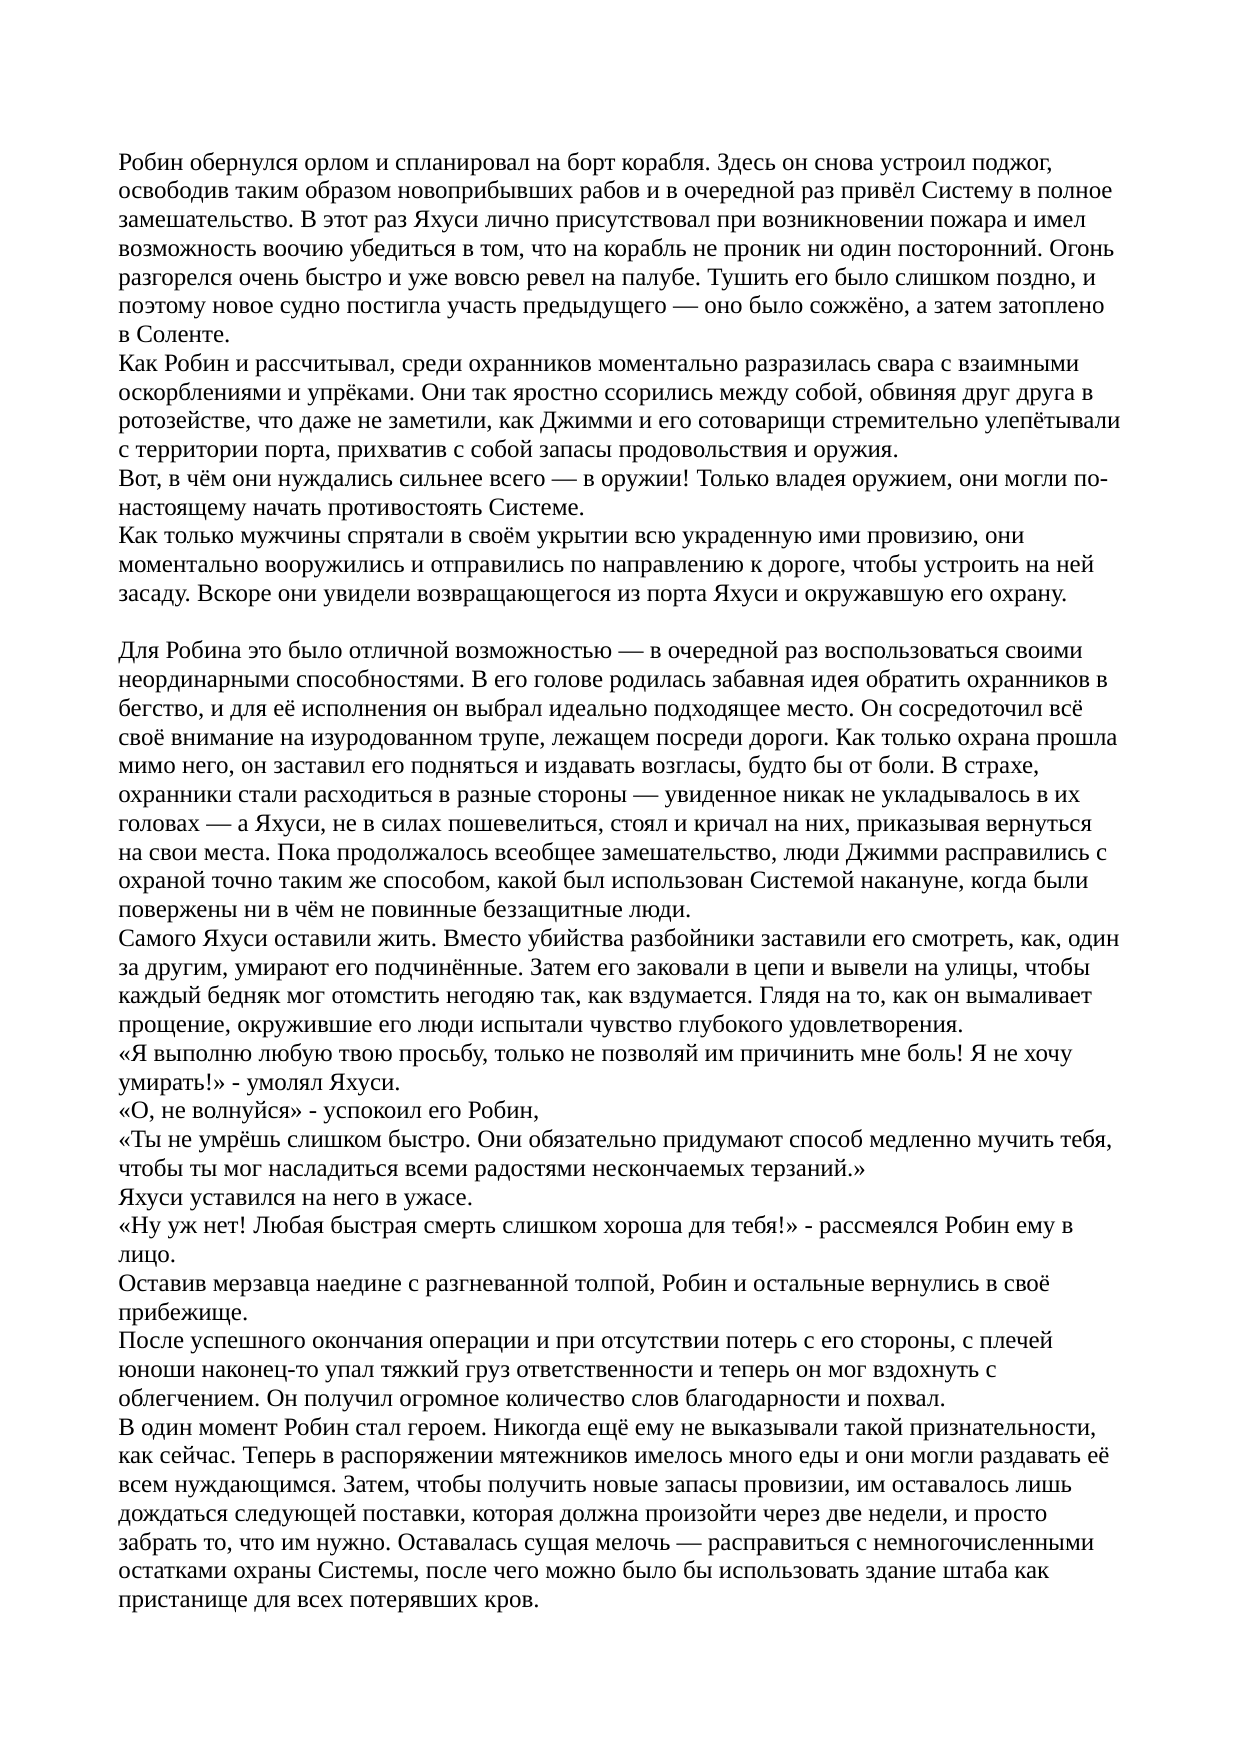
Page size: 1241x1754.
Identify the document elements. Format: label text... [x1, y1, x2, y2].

text Как только мужчины спрятали в своём укрытии всю украденную ими провизию, они моментально вооружились и отправились по направлению к дороге, чтобы устроить на ней засаду. Вскоре они увидели возвращающегося из порта Яхуси и окружавшую его охрану. [118, 521, 1122, 607]
text Как Робин и рассчитывал, среди охранников моментально разразилась свара с взаимными оскорблениями и упрёками. Они так яростно ссорились между собой, обвиняя друг друга в ротозействе, что даже не заметили, как Джимми и его сотоварищи стремительно улепётывали с территории порта, прихватив с собой запасы продовольствия и оружия. [118, 348, 1122, 463]
text Оставив мерзавца наедине с разгневанной толпой, Робин и остальные вернулись в своё прибежище. [118, 1268, 1122, 1326]
text Для Робина это было отличной возможностью — в очередной раз воспользоваться своими неординарными способностями. В его голове родилась забавная идея обратить охранников в бегство, и для её исполнения он выбрал идеально подходящее место. Он сосредоточил всё своё внимание на изуродованном трупе, лежащем посреди дороги. Как только охрана прошла мимо него, он заставил его подняться и издавать возгласы, будто бы от боли. В страхе, охранники стали расходиться в разные стороны — увиденное никак не укладывалось в их головах — а Яхуси, не в силах пошевелиться, стоял и кричал на них, приказывая вернуться на свои места. Пока продолжалось всеобщее замешательство, люди Джимми расправились с охраной точно таким же способом, какой был использован Системой накануне, когда были повержены ни в чём не повинные беззащитные люди. [118, 636, 1122, 923]
text Вот, в чём они нуждались сильнее всего — в оружии! Только владея оружием, они могли по-настоящему начать противостоять Системе. [118, 463, 1122, 521]
text В один момент Робин стал героем. Никогда ещё ему не выказывали такой признательности, как сейчас. Теперь в распоряжении мятежников имелось много еды и они могли раздавать её всем нуждающимся. Затем, чтобы получить новые запасы провизии, им оставалось лишь дождаться следующей поставки, которая должна произойти через две недели, и просто забрать то, что им нужно. Оставалась сущая мелочь — расправиться с немногочисленными остатками охраны Системы, после чего можно было бы использовать здание штаба как пристанище для всех потерявших кров. [118, 1412, 1122, 1613]
text «Я выполню любую твою просьбу, только не позволяй им причинить мне боль! Я не хочу умирать!» - умолял Яхуси. [118, 1038, 1122, 1096]
text После успешного окончания операции и при отсутствии потерь с его стороны, с плечей юноши наконец-то упал тяжкий груз ответственности и теперь он мог вздохнуть с облегчением. Он получил огромное количество слов благодарности и похвал. [118, 1326, 1122, 1412]
text «Ты не умрёшь слишком быстро. Они обязательно придумают способ медленно мучить тебя, чтобы ты мог насладиться всеми радостями нескончаемых терзаний.» [118, 1124, 1122, 1182]
text Яхуси уставился на него в ужасе. [118, 1182, 1122, 1211]
text «О, не волнуйся» - успокоил его Робин, [118, 1096, 1122, 1124]
text Робин обернулся орлом и спланировал на борт корабля. Здесь он снова устроил поджог, освободив таким образом новоприбывших рабов и в очередной раз привёл Систему в полное замешательство. В этот раз Яхуси лично присутствовал при возникновении пожара и имел возможность воочию убедиться в том, что на корабль не проник ни один посторонний. Огонь разгорелся очень быстро и уже вовсю ревел на палубе. Тушить его было слишком поздно, и поэтому новое судно постигла участь предыдущего — оно было сожжёно, а затем затоплено в Соленте. [118, 147, 1122, 348]
text «Ну уж нет! Любая быстрая смерть слишком хороша для тебя!» - рассмеялся Робин ему в лицо. [118, 1211, 1122, 1268]
text Самого Яхуси оставили жить. Вместо убийства разбойники заставили его смотреть, как, один за другим, умирают его подчинённые. Затем его заковали в цепи и вывели на улицы, чтобы каждый бедняк мог отомстить негодяю так, как вздумается. Глядя на то, как он вымаливает прощение, окружившие его люди испытали чувство глубокого удовлетворения. [118, 923, 1122, 1038]
